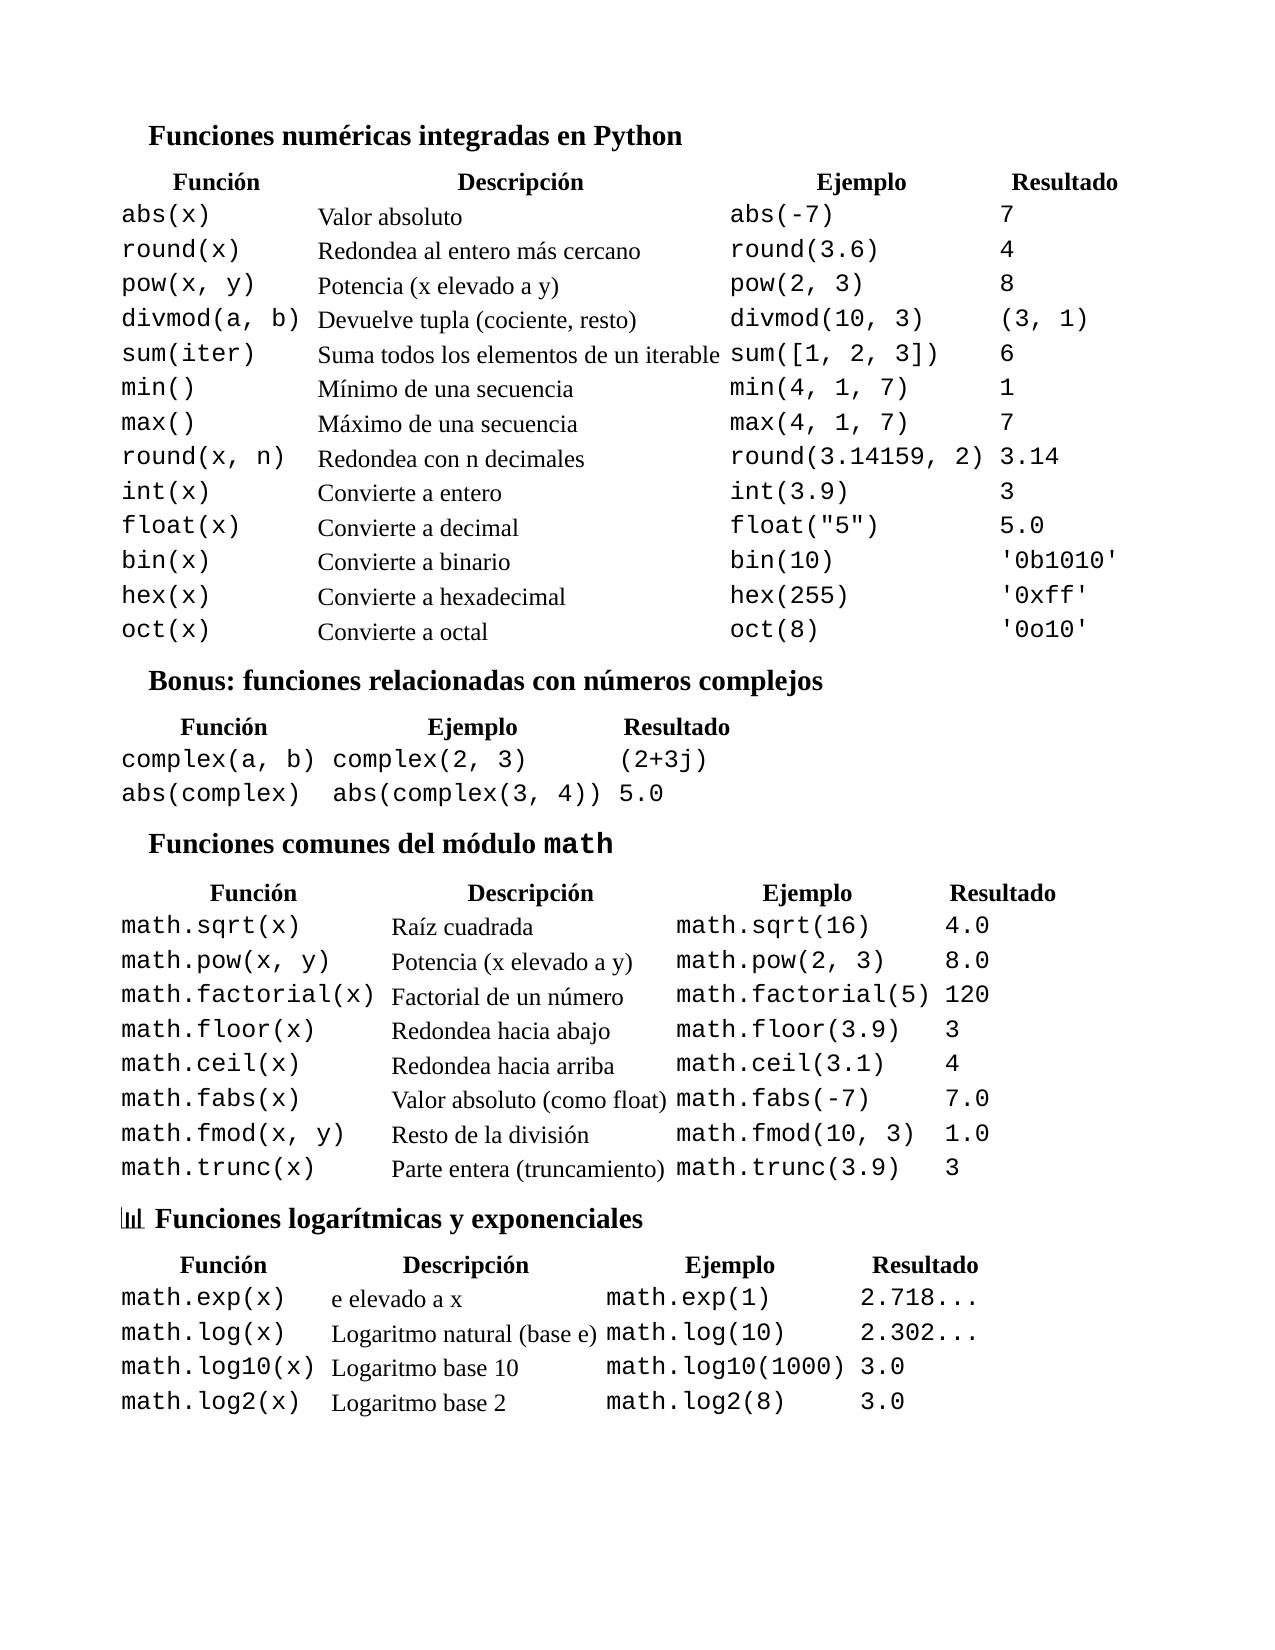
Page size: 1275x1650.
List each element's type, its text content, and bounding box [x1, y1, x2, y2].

table_cell '0b1010' [996, 545, 1133, 579]
table_cell Potencia (x elevado a y) [315, 268, 727, 302]
table_cell Convierte a binario [315, 545, 727, 579]
table_cell abs(x) [118, 199, 314, 233]
table_header Descripción [328, 1247, 603, 1281]
table_cell min(4, 1, 7) [727, 372, 996, 406]
table_cell 2.302... [857, 1316, 994, 1351]
table_cell math.fmod(x, y) [118, 1117, 388, 1152]
table_header Resultado [996, 164, 1133, 199]
table_cell 2.718... [857, 1281, 994, 1316]
table_cell 7 [996, 406, 1133, 441]
table_cell int(3.9) [727, 475, 996, 510]
table_cell math.log(x) [118, 1316, 328, 1351]
table_cell math.sqrt(16) [673, 910, 942, 944]
table_cell '0xff' [996, 579, 1133, 614]
table_cell math.log2(8) [603, 1385, 857, 1420]
table_cell math.fmod(10, 3) [673, 1117, 942, 1152]
table_cell 3 [942, 1013, 1064, 1048]
table_cell Máximo de una secuencia [315, 406, 727, 441]
table_cell Potencia (x elevado a y) [388, 944, 673, 979]
table_cell 1 [996, 372, 1133, 406]
table_cell 1.0 [942, 1117, 1064, 1152]
table_cell int(x) [118, 475, 314, 510]
table_cell Logaritmo base 10 [328, 1351, 603, 1385]
table_cell 4 [942, 1048, 1064, 1082]
table_cell math.log(10) [603, 1316, 857, 1351]
table_cell round(3.14159, 2) [727, 441, 996, 475]
table_cell 4 [996, 233, 1133, 268]
table_cell bin(10) [727, 545, 996, 579]
table_cell Resto de la división [388, 1117, 673, 1152]
table_cell math.log10(x) [118, 1351, 328, 1385]
table_cell Convierte a hexadecimal [315, 579, 727, 614]
table_cell hex(x) [118, 579, 314, 614]
table_cell Parte entera (truncamiento) [388, 1152, 673, 1186]
table_cell math.ceil(3.1) [673, 1048, 942, 1082]
subtitle 📐 Funciones comunes del módulo math [118, 826, 1157, 862]
table_cell Logaritmo base 2 [328, 1385, 603, 1420]
table_cell 3 [996, 475, 1133, 510]
table_cell math.fabs(-7) [673, 1083, 942, 1117]
table_header Función [118, 164, 314, 199]
table_cell float(x) [118, 510, 314, 544]
table_cell 5.0 [996, 510, 1133, 544]
table_cell 5.0 [616, 778, 738, 812]
table_cell abs(complex(3, 4)) [330, 778, 616, 812]
table_header Función [118, 1247, 328, 1281]
table_cell round(x, n) [118, 441, 314, 475]
table_cell sum(iter) [118, 337, 314, 372]
table_cell max(4, 1, 7) [727, 406, 996, 441]
table_cell Devuelve tupla (cociente, resto) [315, 303, 727, 337]
table_cell pow(2, 3) [727, 268, 996, 302]
table_cell oct(x) [118, 614, 314, 648]
table_cell 3 [942, 1152, 1064, 1186]
table_header Ejemplo [603, 1247, 857, 1281]
table_cell abs(complex) [118, 778, 329, 812]
table_cell Convierte a octal [315, 614, 727, 648]
table_cell e elevado a x [328, 1281, 603, 1316]
table_cell math.factorial(5) [673, 979, 942, 1013]
table_cell math.log2(x) [118, 1385, 328, 1420]
table_cell 6 [996, 337, 1133, 372]
table_header Resultado [857, 1247, 994, 1281]
table_cell (3, 1) [996, 303, 1133, 337]
table_cell abs(-7) [727, 199, 996, 233]
table_cell Redondea hacia arriba [388, 1048, 673, 1082]
table_cell math.trunc(x) [118, 1152, 388, 1186]
table_cell 4.0 [942, 910, 1064, 944]
table_cell 8 [996, 268, 1133, 302]
table_cell 3.0 [857, 1351, 994, 1385]
table_cell math.trunc(3.9) [673, 1152, 942, 1186]
table_header Descripción [388, 875, 673, 909]
table_cell complex(2, 3) [330, 744, 616, 778]
table_cell bin(x) [118, 545, 314, 579]
table_cell (2+3j) [616, 744, 738, 778]
table_cell 7.0 [942, 1083, 1064, 1117]
table_cell Factorial de un número [388, 979, 673, 1013]
table_cell hex(255) [727, 579, 996, 614]
table_cell complex(a, b) [118, 744, 329, 778]
table_cell math.pow(x, y) [118, 944, 388, 979]
table_cell sum([1, 2, 3]) [727, 337, 996, 372]
table_cell 7 [996, 199, 1133, 233]
table_cell math.log10(1000) [603, 1351, 857, 1385]
table_cell divmod(10, 3) [727, 303, 996, 337]
table_cell math.floor(3.9) [673, 1013, 942, 1048]
table_cell Logaritmo natural (base e) [328, 1316, 603, 1351]
table_cell Raíz cuadrada [388, 910, 673, 944]
subtitle 🧠 Bonus: funciones relacionadas con números complejos [118, 663, 1157, 696]
table_cell math.exp(1) [603, 1281, 857, 1316]
table_cell Redondea con n decimales [315, 441, 727, 475]
table_cell divmod(a, b) [118, 303, 314, 337]
table_cell max() [118, 406, 314, 441]
table_header Resultado [942, 875, 1064, 909]
table_cell Redondea hacia abajo [388, 1013, 673, 1048]
table_cell round(x) [118, 233, 314, 268]
table_cell 3.14 [996, 441, 1133, 475]
table_cell math.fabs(x) [118, 1083, 388, 1117]
table_cell pow(x, y) [118, 268, 314, 302]
table_cell Suma todos los elementos de un iterable [315, 337, 727, 372]
table_cell Valor absoluto [315, 199, 727, 233]
table_cell Mínimo de una secuencia [315, 372, 727, 406]
table_cell oct(8) [727, 614, 996, 648]
table_cell round(3.6) [727, 233, 996, 268]
subtitle 📊 Funciones logarítmicas y exponenciales [118, 1201, 1157, 1234]
table_header Función [118, 709, 329, 743]
table_cell math.exp(x) [118, 1281, 328, 1316]
table_header Función [118, 875, 388, 909]
table_cell 3.0 [857, 1385, 994, 1420]
table_cell min() [118, 372, 314, 406]
table_header Ejemplo [673, 875, 942, 909]
table_cell Convierte a entero [315, 475, 727, 510]
table_cell Convierte a decimal [315, 510, 727, 544]
table_header Ejemplo [330, 709, 616, 743]
table_cell float("5") [727, 510, 996, 544]
table_cell Redondea al entero más cercano [315, 233, 727, 268]
table_cell math.sqrt(x) [118, 910, 388, 944]
table_header Resultado [616, 709, 738, 743]
table_cell math.factorial(x) [118, 979, 388, 1013]
table_cell 120 [942, 979, 1064, 1013]
table_header Descripción [315, 164, 727, 199]
table_cell math.ceil(x) [118, 1048, 388, 1082]
table_cell '0o10' [996, 614, 1133, 648]
table_cell math.floor(x) [118, 1013, 388, 1048]
subtitle 🔢 Funciones numéricas integradas en Python [118, 118, 1157, 152]
table_header Ejemplo [727, 164, 996, 199]
table_cell math.pow(2, 3) [673, 944, 942, 979]
table_cell 8.0 [942, 944, 1064, 979]
table_cell Valor absoluto (como float) [388, 1083, 673, 1117]
